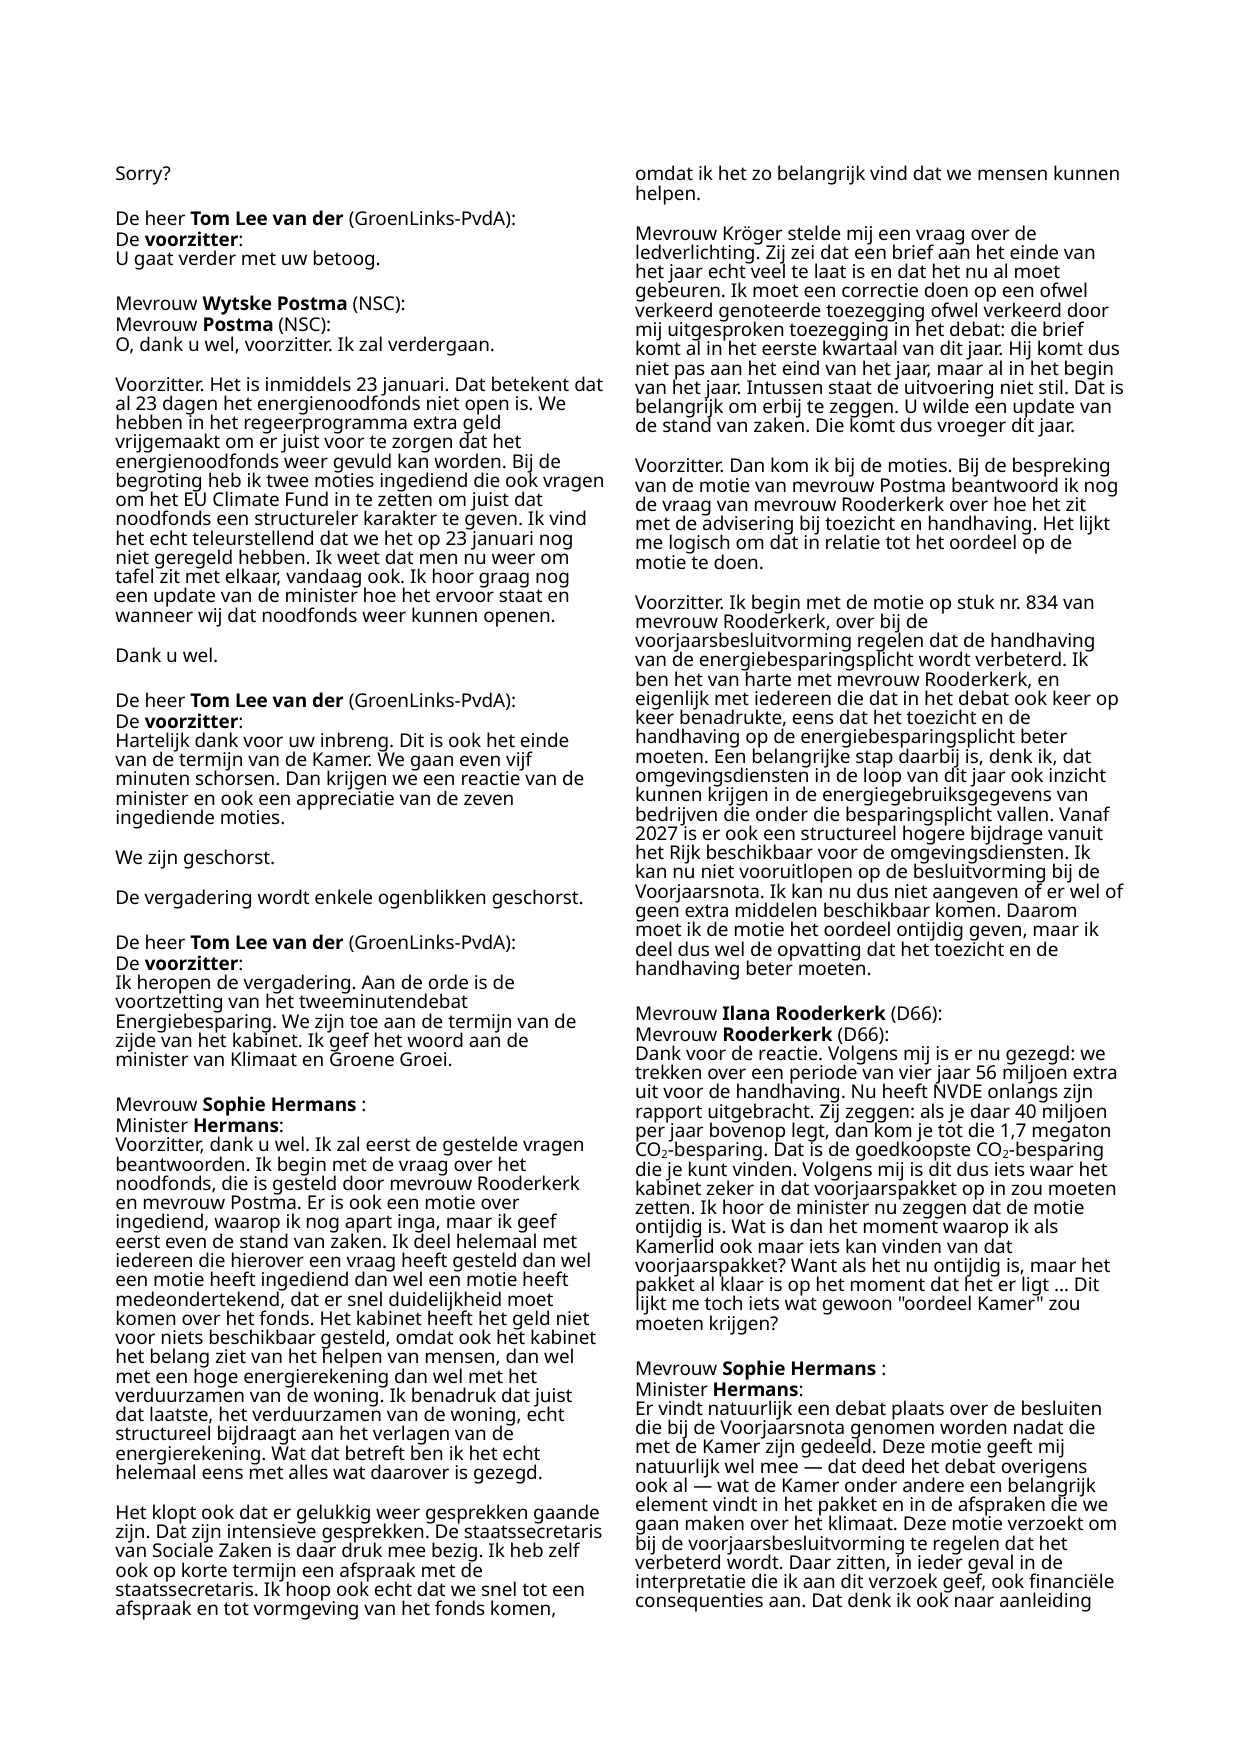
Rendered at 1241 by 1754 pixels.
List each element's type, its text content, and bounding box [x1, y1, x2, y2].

text Voorzitter, dank u wel. Ik zal eerst de gestelde vragen beantwoorden. Ik begin met de vraag over het noodfonds, die is gesteld door mevrouw Rooderkerk en mevrouw Postma. Er is ook een motie over ingediend, waarop ik nog apart inga, maar ik geef eerst even de stand van zaken. Ik deel helemaal met iedereen die hierover een vraag heeft gesteld dan wel een motie heeft ingediend dan wel een motie heeft medeondertekend, dat er snel duidelijkheid moet komen over het fonds. Het kabinet heeft het geld niet voor niets beschikbaar gesteld, omdat ook het kabinet het belang ziet van het helpen van mensen, dan wel met een hoge energierekening dan wel met het verduurzamen van de woning. Ik benadruk dat juist dat laatste, het verduurzamen van de woning, echt structureel bijdraagt aan het verlagen van de energierekening. Wat dat betreft ben ik het echt helemaal eens met alles wat daarover is gezegd. [115, 1136, 605, 1483]
text Mevrouw Kröger stelde mij een vraag over de ledverlichting. Zij zei dat een brief aan het einde van het jaar echt veel te laat is en dat het nu al moet gebeuren. Ik moet een correctie doen op een ofwel verkeerd genoteerde toezegging ofwel verkeerd door mij uitgesproken toezegging in het debat: die brief komt al in het eerste kwartaal van dit jaar. Hij komt dus niet pas aan het eind van het jaar, maar al in het begin van het jaar. Intussen staat de uitvoering niet stil. Dat is belangrijk om erbij te zeggen. U wilde een update van de stand van zaken. Die komt dus vroeger dit jaar. [635, 224, 1125, 437]
text Mevrouw Sophie Hermans : [635, 1355, 1125, 1381]
text Hartelijk dank voor uw inbreng. Dit is ook het einde van de termijn van de Kamer. We gaan even vijf minuten schorsen. Dan krijgen we een reactie van de minister en ook een appreciatie van de zeven ingediende moties. [115, 732, 605, 828]
text Het klopt ook dat er gelukkig weer gesprekken gaande zijn. Dat zijn intensieve gesprekken. De staatssecretaris van Sociale Zaken is daar druk mee bezig. Ik heb zelf ook op korte termijn een afspraak met de staatssecretaris. Ik hoop ook echt dat we snel tot een afspraak en tot vormgeving van het fonds komen, [115, 1504, 605, 1619]
text Voorzitter. Het is inmiddels 23 januari. Dat betekent dat al 23 dagen het energienoodfonds niet open is. We hebben in het regeerprogramma extra geld vrijgemaakt om er juist voor te zorgen dat het energienoodfonds weer gevuld kan worden. Bij de begroting heb ik twee moties ingediend die ook vragen om het EU Climate Fund in te zetten om juist dat noodfonds een structureler karakter te geven. Ik vind het echt teleurstellend dat we het op 23 januari nog niet geregeld hebben. Ik weet dat men nu weer om tafel zit met elkaar, vandaag ook. Ik hoor graag nog een update van de minister hoe het ervoor staat en wanneer wij dat noodfonds weer kunnen openen. [115, 376, 605, 626]
text We zijn geschorst. [115, 849, 605, 868]
text Minister Hermans: [115, 1117, 605, 1136]
text Voorzitter. Dan kom ik bij de moties. Bij de bespreking van de motie van mevrouw Postma beantwoord ik nog de vraag van mevrouw Rooderkerk over hoe het zit met de advisering bij toezicht en handhaving. Het lijkt me logisch om dat in relatie tot het oordeel op de motie te doen. [635, 457, 1125, 573]
text Minister Hermans: [635, 1381, 1125, 1400]
text omdat ik het zo belangrijk vind dat we mensen kunnen helpen. [635, 165, 1125, 204]
text Sorry? [115, 165, 605, 184]
text U gaat verder met uw betoog. [115, 250, 605, 270]
text Mevrouw Postma (NSC): [115, 316, 605, 336]
text Voorzitter. Ik begin met de motie op stuk nr. 834 van mevrouw Rooderkerk, over bij de voorjaarsbesluitvorming regelen dat de handhaving van de energiebesparingsplicht wordt verbeterd. Ik ben het van harte met mevrouw Rooderkerk, en eigenlijk met iedereen die dat in het debat ook keer op keer benadrukte, eens dat het toezicht en de handhaving op de energiebesparingsplicht beter moeten. Een belangrijke stap daarbij is, denk ik, dat omgevingsdiensten in de loop van dit jaar ook inzicht kunnen krijgen in de energiegebruiksgegevens van bedrijven die onder die besparingsplicht vallen. Vanaf 2027 is er ook een structureel hogere bijdrage vanuit het Rijk beschikbaar voor de omgevingsdiensten. Ik kan nu niet vooruitlopen op de besluitvorming bij de Voorjaarsnota. Ik kan nu dus niet aangeven of er wel of geen extra middelen beschikbaar komen. Daarom moet ik de motie het oordeel ontijdig geven, maar ik deel dus wel de opvatting dat het toezicht en de handhaving beter moeten. [635, 594, 1125, 979]
text De vergadering wordt enkele ogenblikken geschorst. [115, 889, 605, 908]
text De voorzitter: [115, 231, 605, 250]
text De voorzitter: [115, 955, 605, 974]
text De heer Tom Lee van der (GroenLinks-PvdA): [115, 687, 605, 713]
text Mevrouw Sophie Hermans : [115, 1091, 605, 1117]
text De voorzitter: [115, 713, 605, 732]
text Er vindt natuurlijk een debat plaats over de besluiten die bij de Voorjaarsnota genomen worden nadat die met de Kamer zijn gedeeld. Deze motie geeft mij natuurlijk wel mee — dat deed het debat overigens ook al — wat de Kamer onder andere een belangrijk element vindt in het pakket en in de afspraken die we gaan maken over het klimaat. Deze motie verzoekt om bij de voorjaarsbesluitvorming te regelen dat het verbeterd wordt. Daar zitten, in ieder geval in de interpretatie die ik aan dit verzoek geef, ook financiële consequenties aan. Dat denk ik ook naar aanleiding [635, 1400, 1125, 1612]
text De heer Tom Lee van der (GroenLinks-PvdA): [115, 205, 605, 231]
text O, dank u wel, voorzitter. Ik zal verdergaan. [115, 336, 605, 355]
text Ik heropen de vergadering. Aan de orde is de voortzetting van het tweeminutendebat Energiebesparing. We zijn toe aan de termijn van de zijde van het kabinet. Ik geef het woord aan de minister van Klimaat en Groene Groei. [115, 974, 605, 1071]
text Mevrouw Wytske Postma (NSC): [115, 291, 605, 316]
text Dank voor de reactie. Volgens mij is er nu gezegd: we trekken over een periode van vier jaar 56 miljoen extra uit voor de handhaving. Nu heeft NVDE onlangs zijn rapport uitgebracht. Zij zeggen: als je daar 40 miljoen per jaar bovenop legt, dan kom je tot die 1,7 megaton CO2-besparing. Dat is de goedkoopste CO2-besparing die je kunt vinden. Volgens mij is dit dus iets waar het kabinet zeker in dat voorjaarspakket op in zou moeten zetten. Ik hoor de minister nu zeggen dat de motie ontijdig is. Wat is dan het moment waarop ik als Kamerlid ook maar iets kan vinden van dat voorjaarspakket? Want als het nu ontijdig is, maar het pakket al klaar is op het moment dat het er ligt … Dit lijkt me toch iets wat gewoon "oordeel Kamer" zou moeten krijgen? [635, 1045, 1125, 1334]
text De heer Tom Lee van der (GroenLinks-PvdA): [115, 929, 605, 955]
text Mevrouw Ilana Rooderkerk (D66): [635, 1000, 1125, 1026]
text Mevrouw Rooderkerk (D66): [635, 1026, 1125, 1045]
text Dank u wel. [115, 647, 605, 666]
